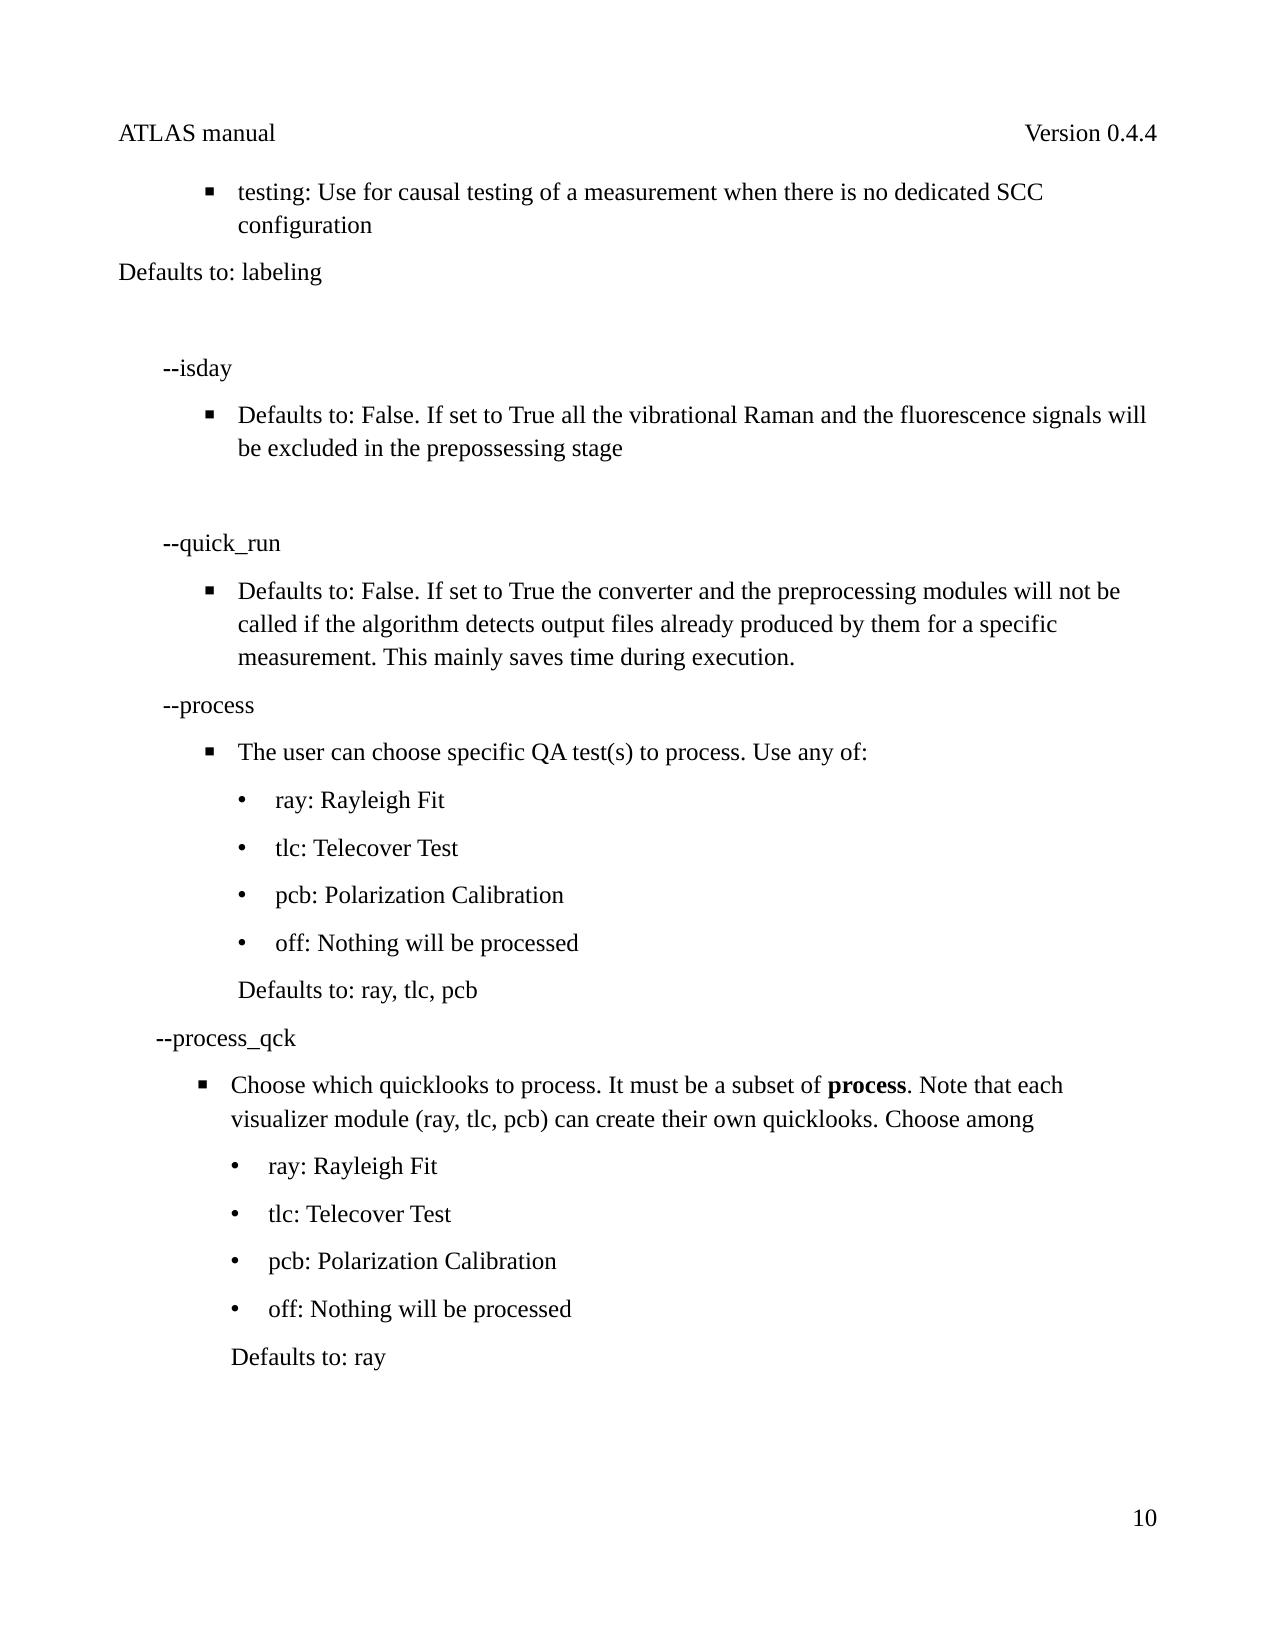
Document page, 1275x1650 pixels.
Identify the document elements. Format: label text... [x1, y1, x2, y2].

list off: Nothing will be processed [231, 1294, 1157, 1323]
list --quick_run [125, 528, 1157, 557]
list testing: Use for causal testing of a measurement when there is no dedicated SCC configuration [200, 177, 1157, 239]
list Defaults to: ray [193, 1342, 1157, 1370]
list ray: Rayleigh Fit [231, 1151, 1157, 1180]
list --process_qck [118, 1023, 1157, 1052]
list --process [125, 690, 1157, 718]
list The user can choose specific QA test(s) to process. Use any of: [200, 737, 1157, 766]
list ray: Rayleigh Fit [238, 785, 1157, 814]
list pcb: Polarization Calibration [238, 880, 1157, 909]
list pcb: Polarization Calibration [231, 1246, 1157, 1275]
list Defaults to: False. If set to True the converter and the preprocessing modules will not be called if the algorithm detects output files already produced by them for a specific measurement. This mainly saves time during execution. [200, 576, 1157, 671]
list Defaults to: False. If set to True all the vibrational Raman and the fluorescence signals will be excluded in the prepossessing stage [200, 400, 1157, 462]
list tlc: Telecover Test [238, 833, 1157, 861]
text Defaults to: labeling [118, 257, 1157, 286]
list Defaults to: ray, tlc, pcb [200, 975, 1157, 1004]
list Choose which quicklooks to process. It must be a subset of process. Note that each visualizer module (ray, tlc, pcb) can create their own quicklooks. Choose among [193, 1071, 1157, 1132]
list tlc: Telecover Test [231, 1199, 1157, 1228]
list off: Nothing will be processed [238, 928, 1157, 957]
list --isday [125, 353, 1157, 381]
